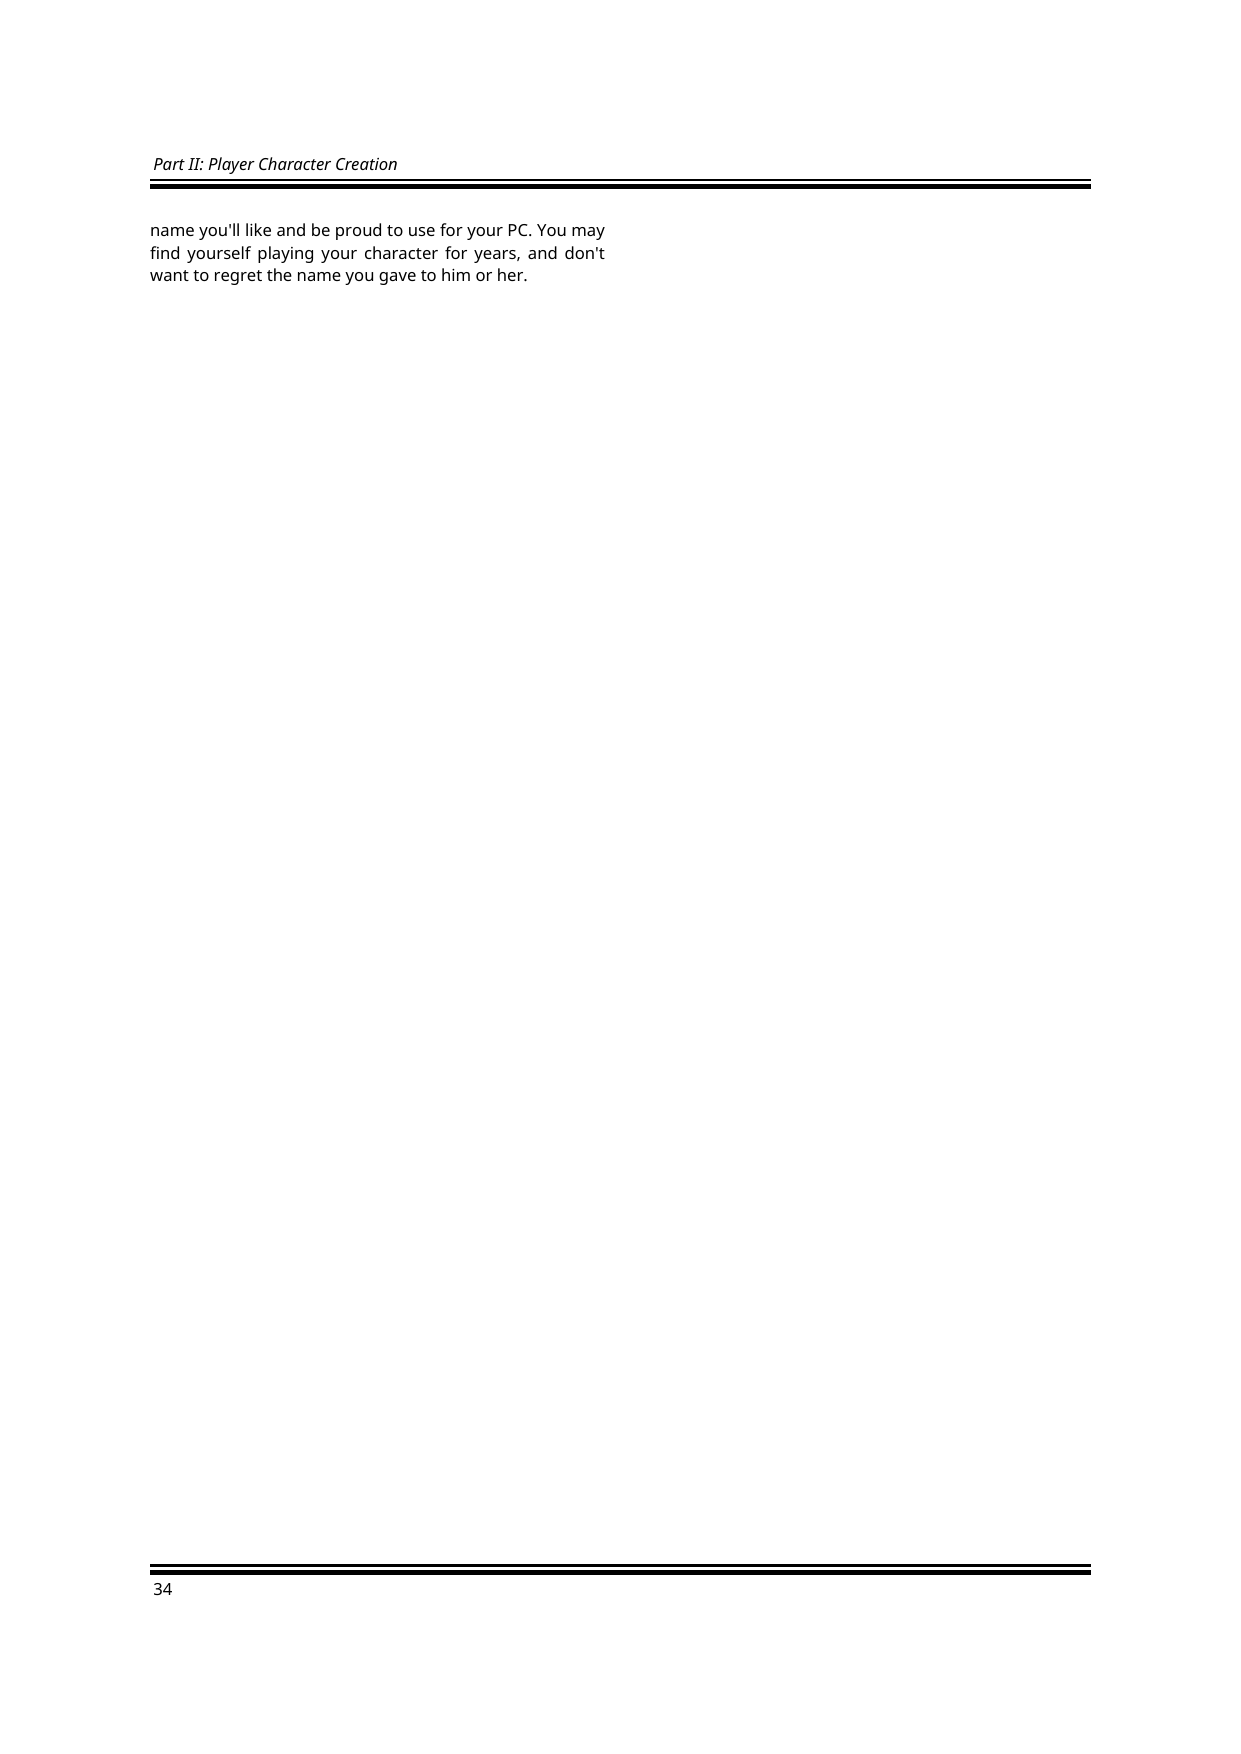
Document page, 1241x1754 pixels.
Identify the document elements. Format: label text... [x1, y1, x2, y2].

text name you'll like and be proud to use for your PC. You may find yourself playing your character for years, and don't want to regret the name you gave to him or her. [150, 219, 605, 287]
